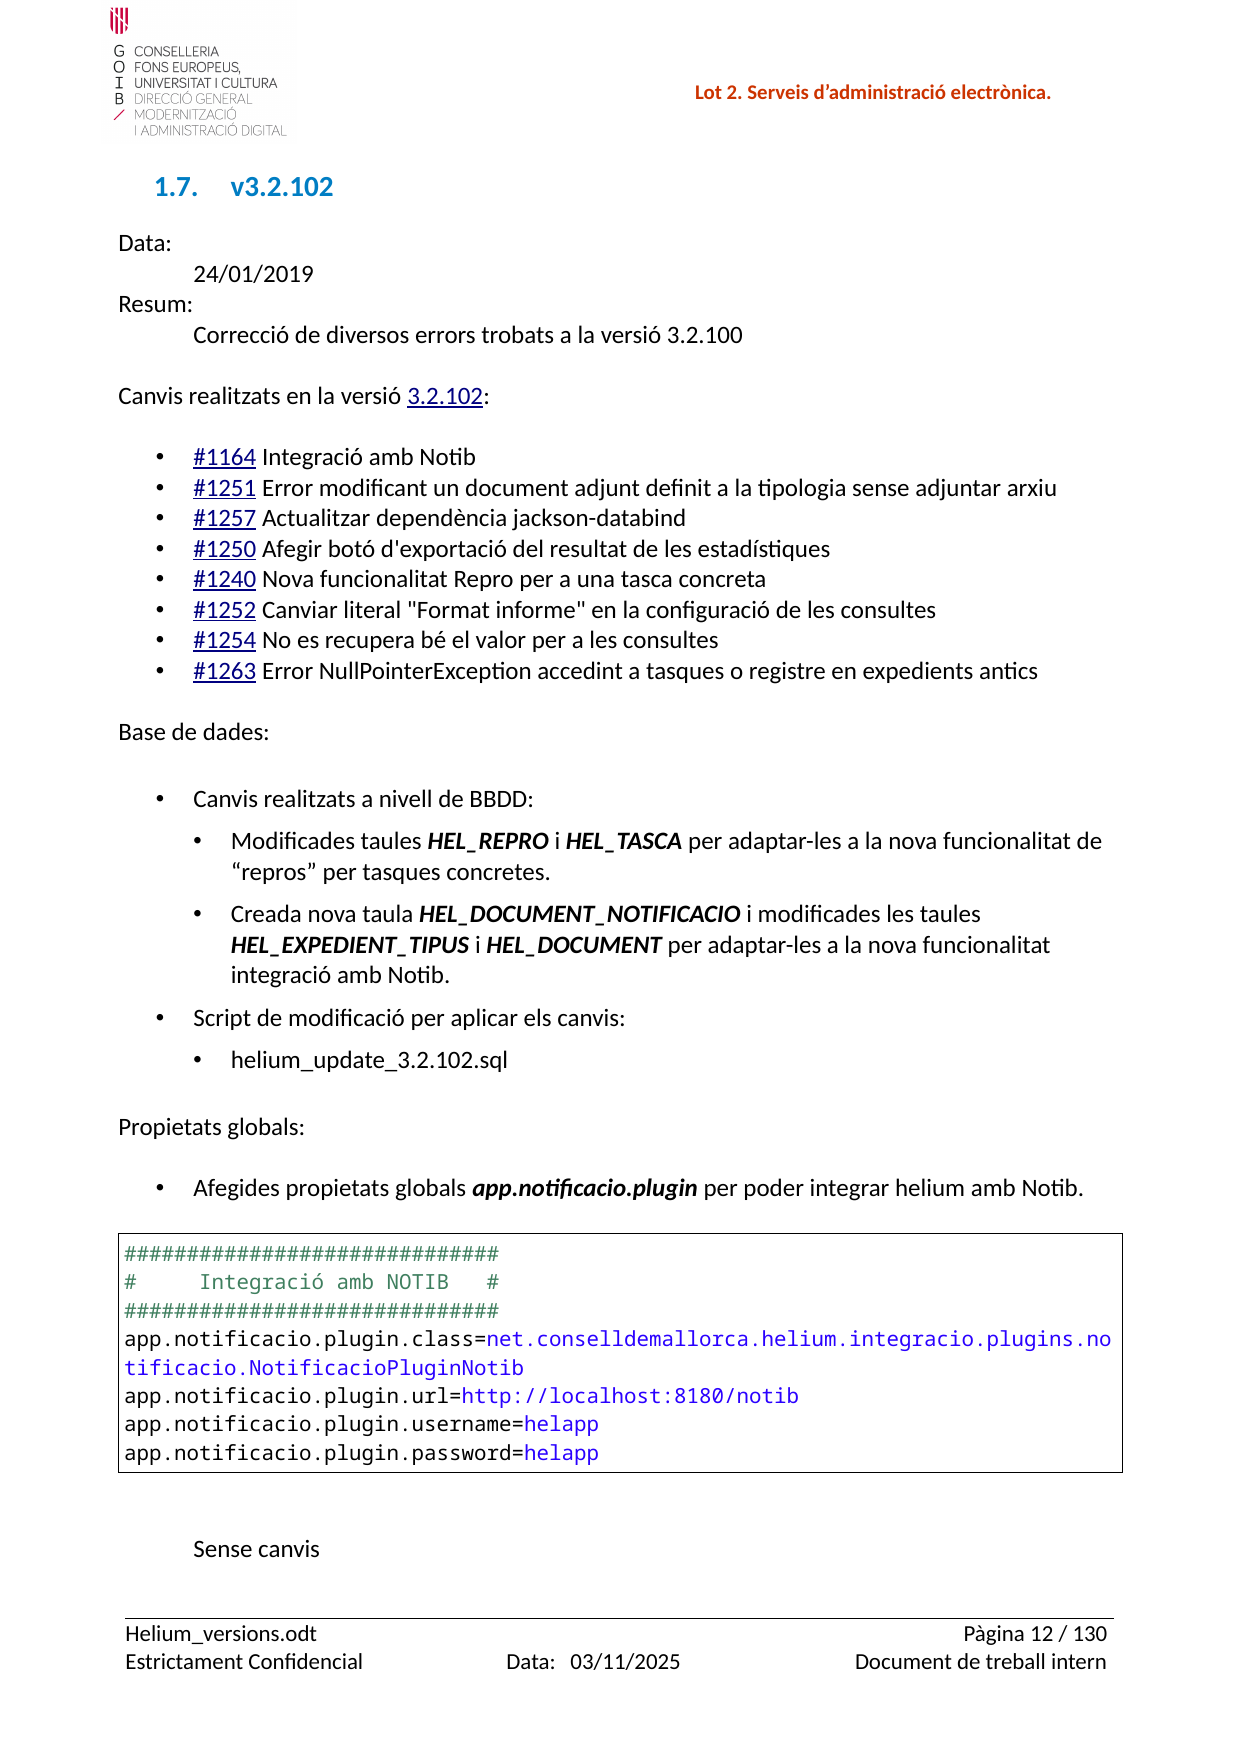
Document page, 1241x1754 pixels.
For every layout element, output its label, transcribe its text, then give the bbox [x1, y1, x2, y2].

list Afegides propietats globals app.notificacio.plugin per poder integrar helium amb Notib. [156, 1172, 1122, 1203]
list #1250 Afegir botó d'exportació del resultat de les estadístiques [156, 533, 1122, 563]
text Resum: [118, 289, 1122, 319]
text Propietats globals: [118, 1111, 1122, 1142]
text 24/01/2019 [118, 258, 1122, 289]
list helium_update_3.2.102.sql [193, 1044, 1122, 1074]
list Canvis realitzats a nivell de BBDD: [156, 783, 1122, 813]
text Sense canvis [118, 1533, 1122, 1564]
list Creada nova taula HEL_DOCUMENT_NOTIFICACIO i modificades les taules HEL_EXPEDIENT_TIPUS i HEL_DOCUMENT per adaptar-les a la nova funcionalitat integració amb Notib. [193, 898, 1122, 990]
list #1164 Integració amb Notib [156, 441, 1122, 472]
table_header ############################## # Integració amb NOTIB # ############################## app.notificacio.plugin.class=net.conselldemallorca.helium.integracio.plugins.notificacio.NotificacioPluginNotib app.notificacio.plugin.url=http://localhost:8180/notib app.notificacio.plugin.username=helapp app.notificacio.plugin.password=helapp [119, 1234, 1122, 1472]
list Modificades taules HEL_REPRO i HEL_TASCA per adaptar-les a la nova funcionalitat de “repros” per tasques concretes. [193, 825, 1122, 886]
list #1254 No es recupera bé el valor per a les consultes [156, 624, 1122, 655]
picture [100, 0, 297, 144]
list #1240 Nova funcionalitat Repro per a una tasca concreta [156, 563, 1122, 594]
list #1263 Error NullPointerException accedint a tasques o registre en expedients antics [156, 655, 1122, 685]
list #1257 Actualitzar dependència jackson-databind [156, 502, 1122, 533]
list #1251 Error modificant un document adjunt definit a la tipologia sense adjuntar arxiu [156, 472, 1122, 502]
text Canvis realitzats en la versió 3.2.102: [118, 380, 1122, 411]
text Data: [118, 228, 1122, 258]
list #1252 Canviar literal "Format informe" en la configuració de les consultes [156, 594, 1122, 624]
list Script de modificació per aplicar els canvis: [156, 1002, 1122, 1032]
text Base de dades: [118, 716, 1122, 746]
text Correcció de diversos errors trobats a la versió 3.2.100 [118, 319, 1122, 350]
subtitle v3.2.102 [153, 168, 1122, 204]
